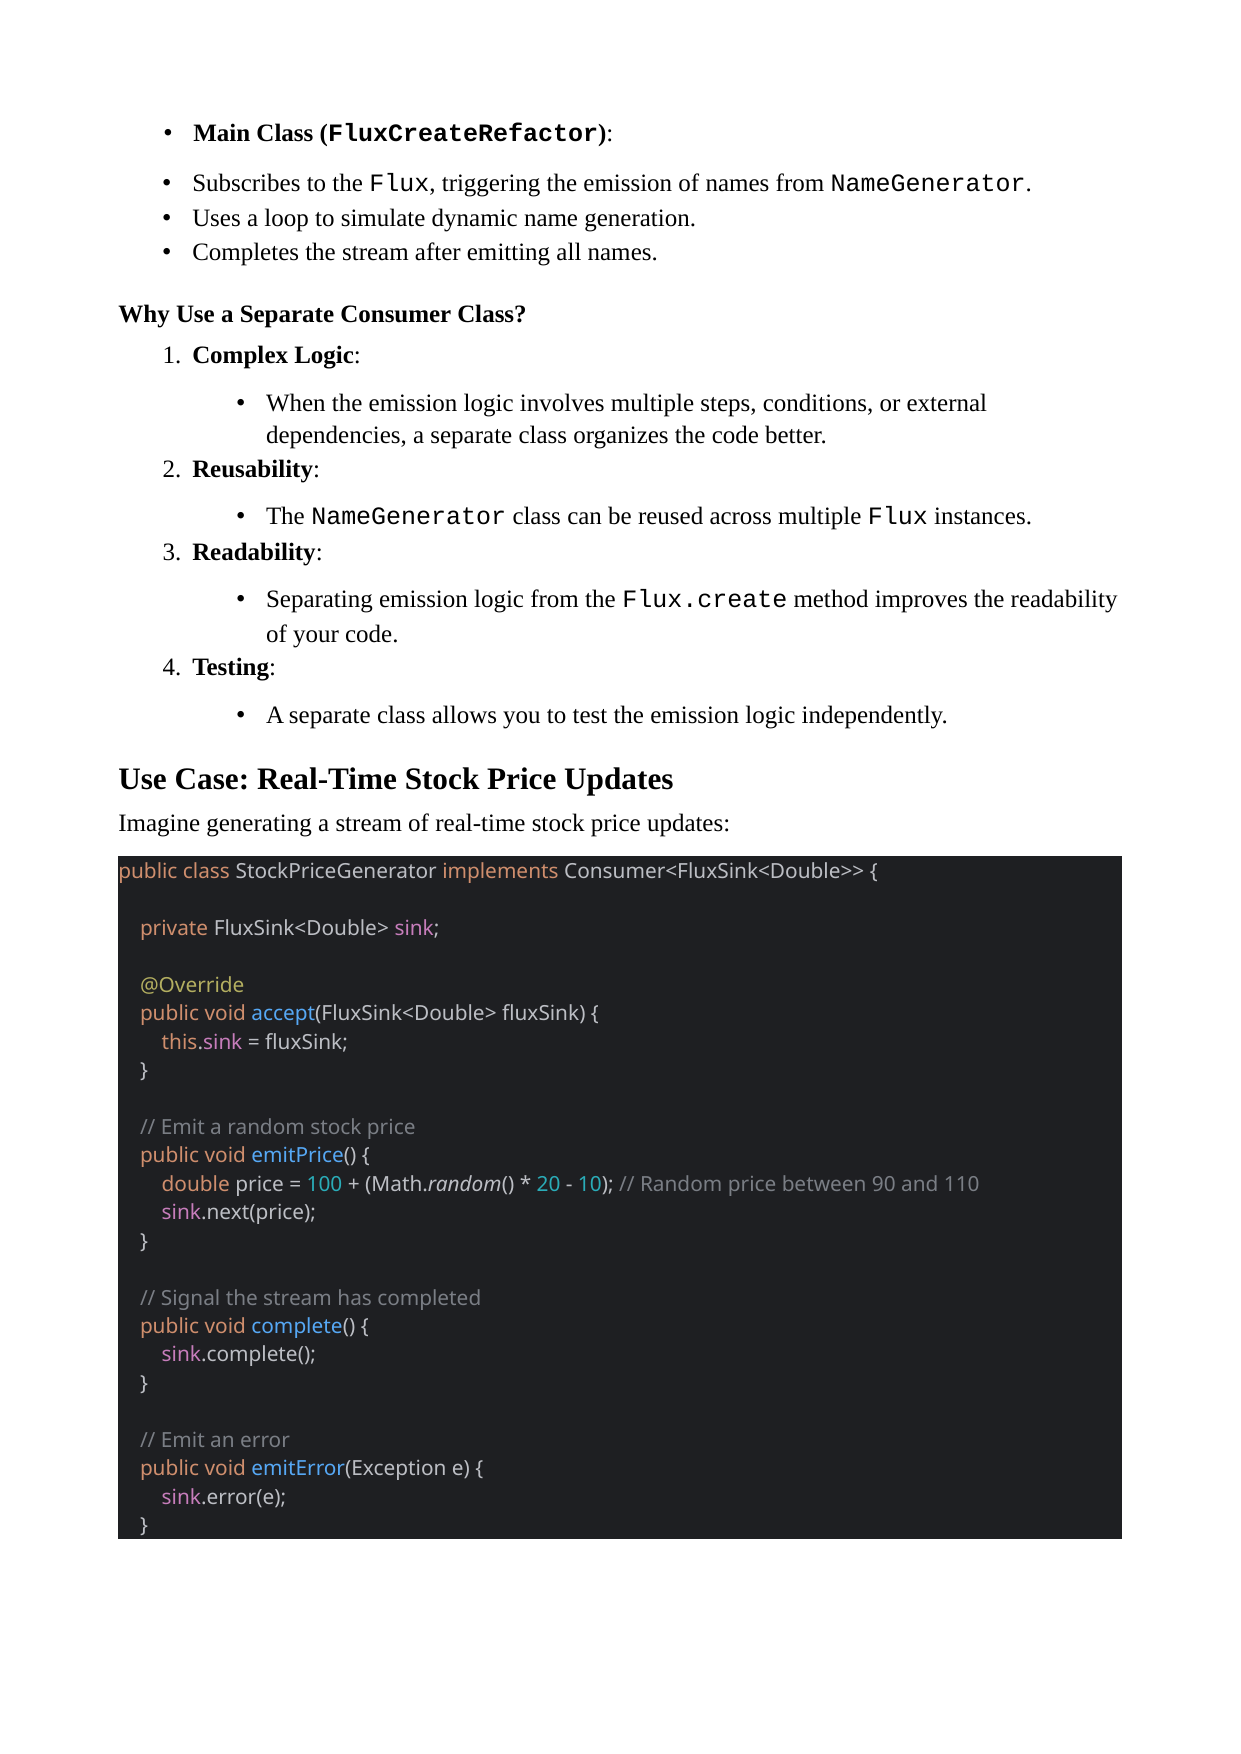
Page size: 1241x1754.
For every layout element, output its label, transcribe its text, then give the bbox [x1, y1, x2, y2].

list Uses a loop to simulate dynamic name generation. [162, 203, 1122, 232]
subtitle Why Use a Separate Consumer Class? [118, 299, 1122, 327]
list Completes the stream after emitting all names. [162, 237, 1122, 265]
list Testing: [162, 652, 1122, 681]
list Readability: [162, 537, 1122, 565]
list Reusability: [162, 454, 1122, 482]
list Separating emission logic from the Flux.create method improves the readability of your code. [236, 584, 1122, 648]
list Subscribes to the Flux, triggering the emission of names from NameGenerator. [162, 168, 1122, 199]
list The NameGenerator class can be reused across multiple Flux instances. [236, 501, 1122, 532]
list A separate class allows you to test the emission logic independently. [236, 700, 1122, 729]
text Imagine generating a stream of real-time stock price updates: [118, 808, 1122, 837]
subtitle Use Case: Real-Time Stock Price Updates [118, 760, 1122, 796]
text public class StockPriceGenerator implements Consumer<FluxSink<Double>> { private FluxSink<Double> sink; @Override public void accept(FluxSink<Double> fluxSink) { this.sink = fluxSink; } // Emit a random stock price public void emitPrice() { double price = 100 + (Math.random() * 20 - 10); // Random price between 90 and 110 sink.next(price); } // Signal the stream has completed public void complete() { sink.complete(); } // Emit an error public void emitError(Exception e) { sink.error(e); } [118, 856, 1122, 1539]
list When the emission logic involves multiple steps, conditions, or external dependencies, a separate class organizes the code better. [236, 388, 1122, 449]
list Complex Logic: [162, 340, 1122, 369]
list Main Class (FluxCreateRefactor): [164, 118, 1122, 149]
